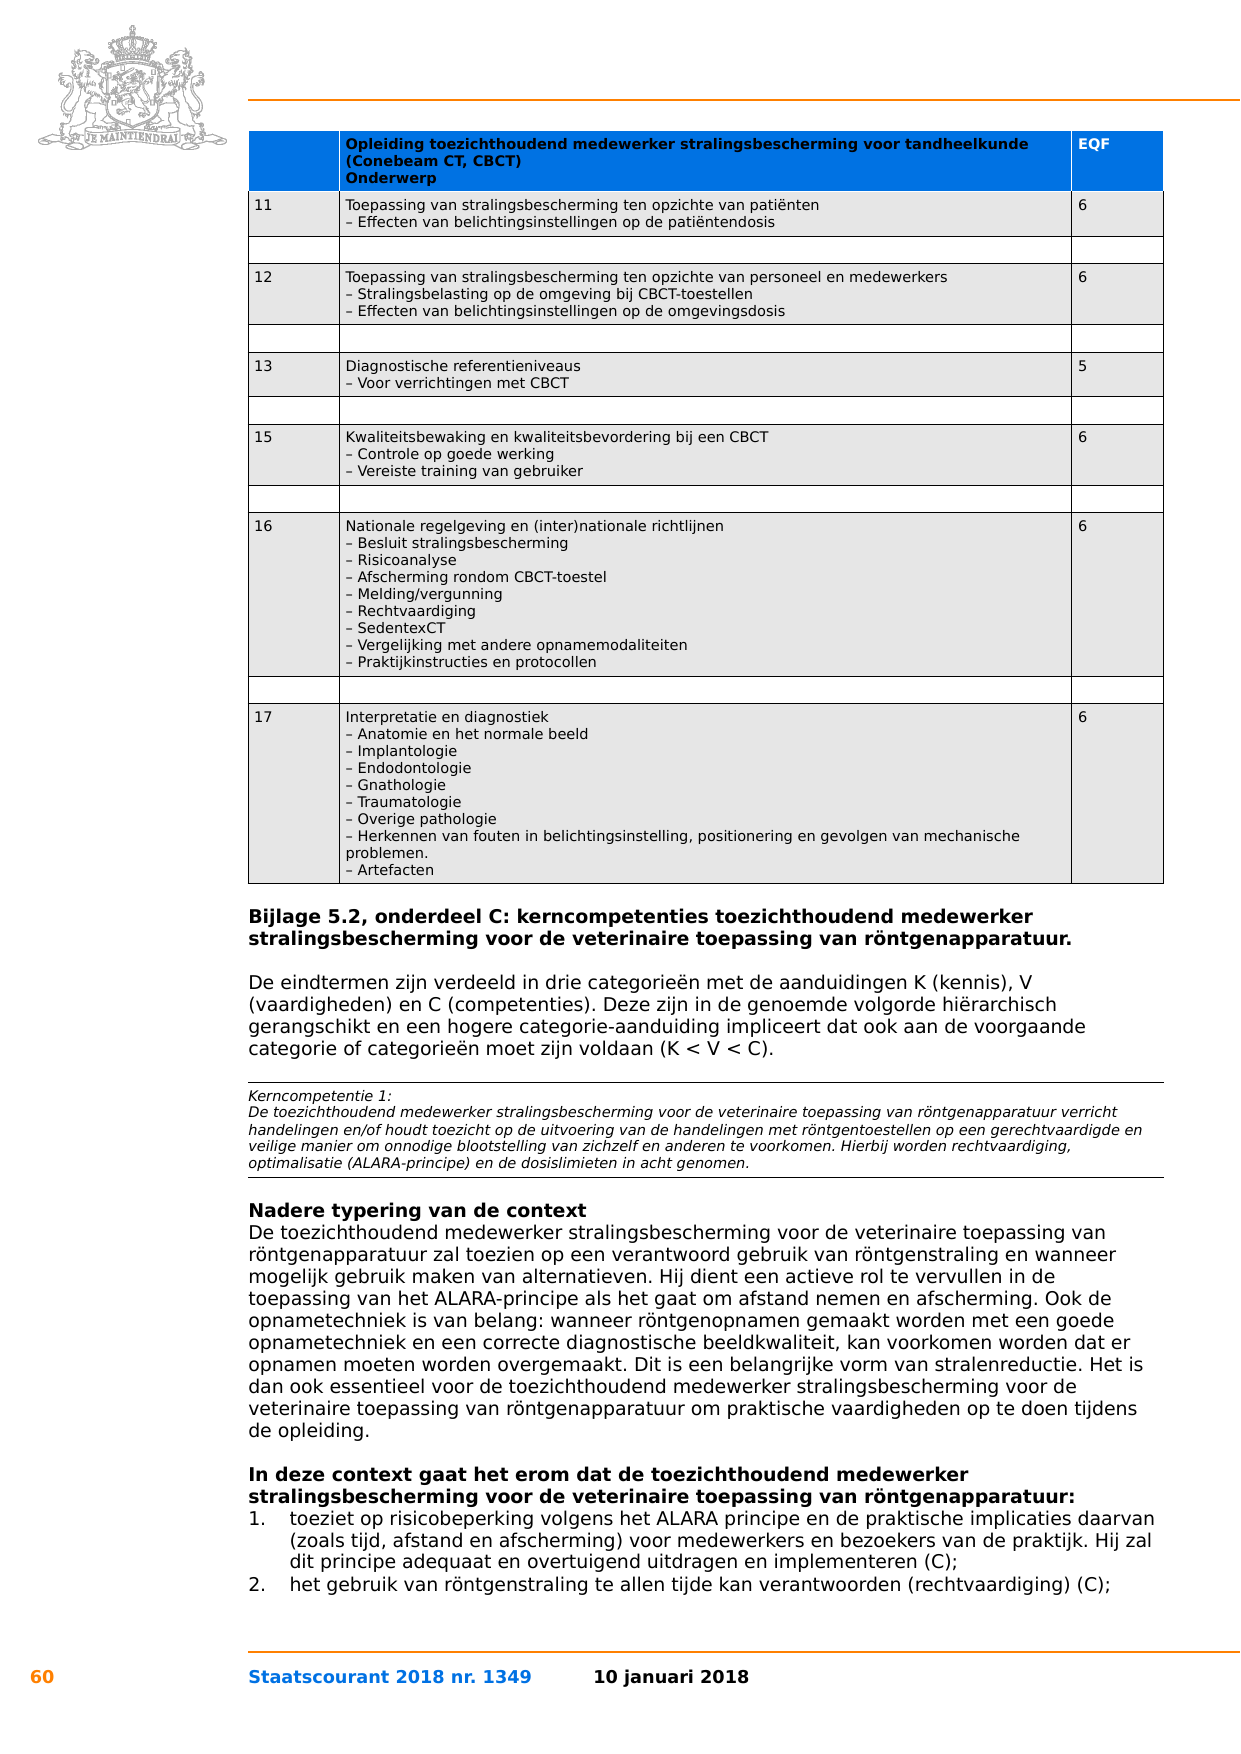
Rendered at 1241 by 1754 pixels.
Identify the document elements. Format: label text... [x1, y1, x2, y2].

table_cell 15 [249, 425, 339, 485]
table_cell 11 [249, 192, 339, 236]
picture [38, 25, 227, 150]
table_cell [249, 325, 339, 352]
table_cell [340, 325, 1071, 352]
text De eindtermen zijn verdeeld in drie categorieën met de aanduidingen K (kennis), V (vaardigheden) en C (competenties). Deze zijn in de genoemde volgorde hiërarchisch gerangschikt en een hogere categorie-aanduiding impliceert dat ook aan de voorgaande categorie of categorieën moet zijn voldaan (K < V < C). [248, 972, 1163, 1060]
table_cell 6 [1072, 513, 1163, 676]
table_cell 6 [1072, 704, 1163, 883]
table_cell [340, 486, 1071, 512]
table_cell Diagnostische referentieniveaus – Voor verrichtingen met CBCT [340, 353, 1071, 396]
table_cell [249, 677, 339, 703]
table_cell 17 [249, 704, 339, 883]
table_cell 16 [249, 513, 339, 676]
text In deze context gaat het erom dat de toezichthoudend medewerker stralingsbescherming voor de veterinaire toepassing van röntgenapparatuur: [248, 1463, 1163, 1507]
table_header Kerncompetentie 1: De toezichthoudend medewerker stralingsbescherming voor de veterinaire toepassing van röntgenapparatuur verricht handelingen en/of houdt toezicht op de uitvoering van de handelingen met röntgentoestellen op een gerechtvaardigde en veilige manier om onnodige blootstelling van zichzelf en anderen te voorkomen. Hierbij worden rechtvaardiging, optimalisatie (ALARA-principe) en de dosislimieten in acht genomen. [248, 1083, 1163, 1177]
table_cell [1072, 486, 1163, 512]
table_cell [249, 397, 339, 423]
table_cell Toepassing van stralingsbescherming ten opzichte van patiënten – Effecten van belichtingsinstellingen op de patiëntendosis [340, 192, 1071, 236]
table_cell [1072, 325, 1163, 352]
table_cell 6 [1072, 264, 1163, 324]
text Nadere typering van de context [248, 1200, 1163, 1222]
table_cell [249, 237, 339, 263]
table_header [249, 131, 339, 191]
table_cell [340, 237, 1071, 263]
table_cell [1072, 677, 1163, 703]
table_cell [340, 677, 1071, 703]
table_cell Kwaliteitsbewaking en kwaliteitsbevordering bij een CBCT – Controle op goede werking – Vereiste training van gebruiker [340, 425, 1071, 485]
table_cell 6 [1072, 192, 1163, 236]
text 2. het gebruik van röntgenstraling te allen tijde kan verantwoorden (rechtvaardiging) (C); [248, 1573, 1163, 1595]
table_cell Nationale regelgeving en (inter)nationale richtlijnen – Besluit stralingsbescherming – Risicoanalyse – Afscherming rondom CBCT-toestel – Melding/vergunning – Rechtvaardiging – SedentexCT – Vergelijking met andere opnamemodaliteiten – Praktijkinstructies en protocollen [340, 513, 1071, 676]
text De toezichthoudend medewerker stralingsbescherming voor de veterinaire toepassing van röntgenapparatuur zal toezien op een verantwoord gebruik van röntgenstraling en wanneer mogelijk gebruik maken van alternatieven. Hij dient een actieve rol te vervullen in de toepassing van het ALARA-principe als het gaat om afstand nemen en afscherming. Ook de opnametechniek is van belang: wanneer röntgenopnamen gemaakt worden met een goede opnametechniek en een correcte diagnostische beeldkwaliteit, kan voorkomen worden dat er opnamen moeten worden overgemaakt. Dit is een belangrijke vorm van stralenreductie. Het is dan ook essentieel voor de toezichthoudend medewerker stralingsbescherming voor de veterinaire toepassing van röntgenapparatuur om praktische vaardigheden op te doen tijdens de opleiding. [248, 1222, 1163, 1442]
table_cell [1072, 397, 1163, 423]
table_cell 13 [249, 353, 339, 396]
table_cell [249, 486, 339, 512]
table_header Opleiding toezichthoudend medewerker stralingsbescherming voor tandheelkunde (Conebeam CT, CBCT) Onderwerp [340, 131, 1071, 191]
table_cell [1072, 237, 1163, 263]
table_cell Toepassing van stralingsbescherming ten opzichte van personeel en medewerkers – Stralingsbelasting op de omgeving bij CBCT-toestellen – Effecten van belichtingsinstellingen op de omgevingsdosis [340, 264, 1071, 324]
text Bijlage 5.2, onderdeel C: kerncompetenties toezichthoudend medewerker stralingsbescherming voor de veterinaire toepassing van röntgenapparatuur. [248, 906, 1163, 950]
table_cell 5 [1072, 353, 1163, 396]
table_cell [340, 397, 1071, 423]
table_cell 6 [1072, 425, 1163, 485]
table_cell Interpretatie en diagnostiek – Anatomie en het normale beeld – Implantologie – Endodontologie – Gnathologie – Traumatologie – Overige pathologie – Herkennen van fouten in belichtingsinstelling, positionering en gevolgen van mechanische problemen. – Artefacten [340, 704, 1071, 883]
table_header EQF [1072, 131, 1163, 191]
text 1. toeziet op risicobeperking volgens het ALARA principe en de praktische implicaties daarvan (zoals tijd, afstand en afscherming) voor medewerkers en bezoekers van de praktijk. Hij zal dit principe adequaat en overtuigend uitdragen en implementeren (C); [248, 1507, 1163, 1573]
table_cell 12 [249, 264, 339, 324]
